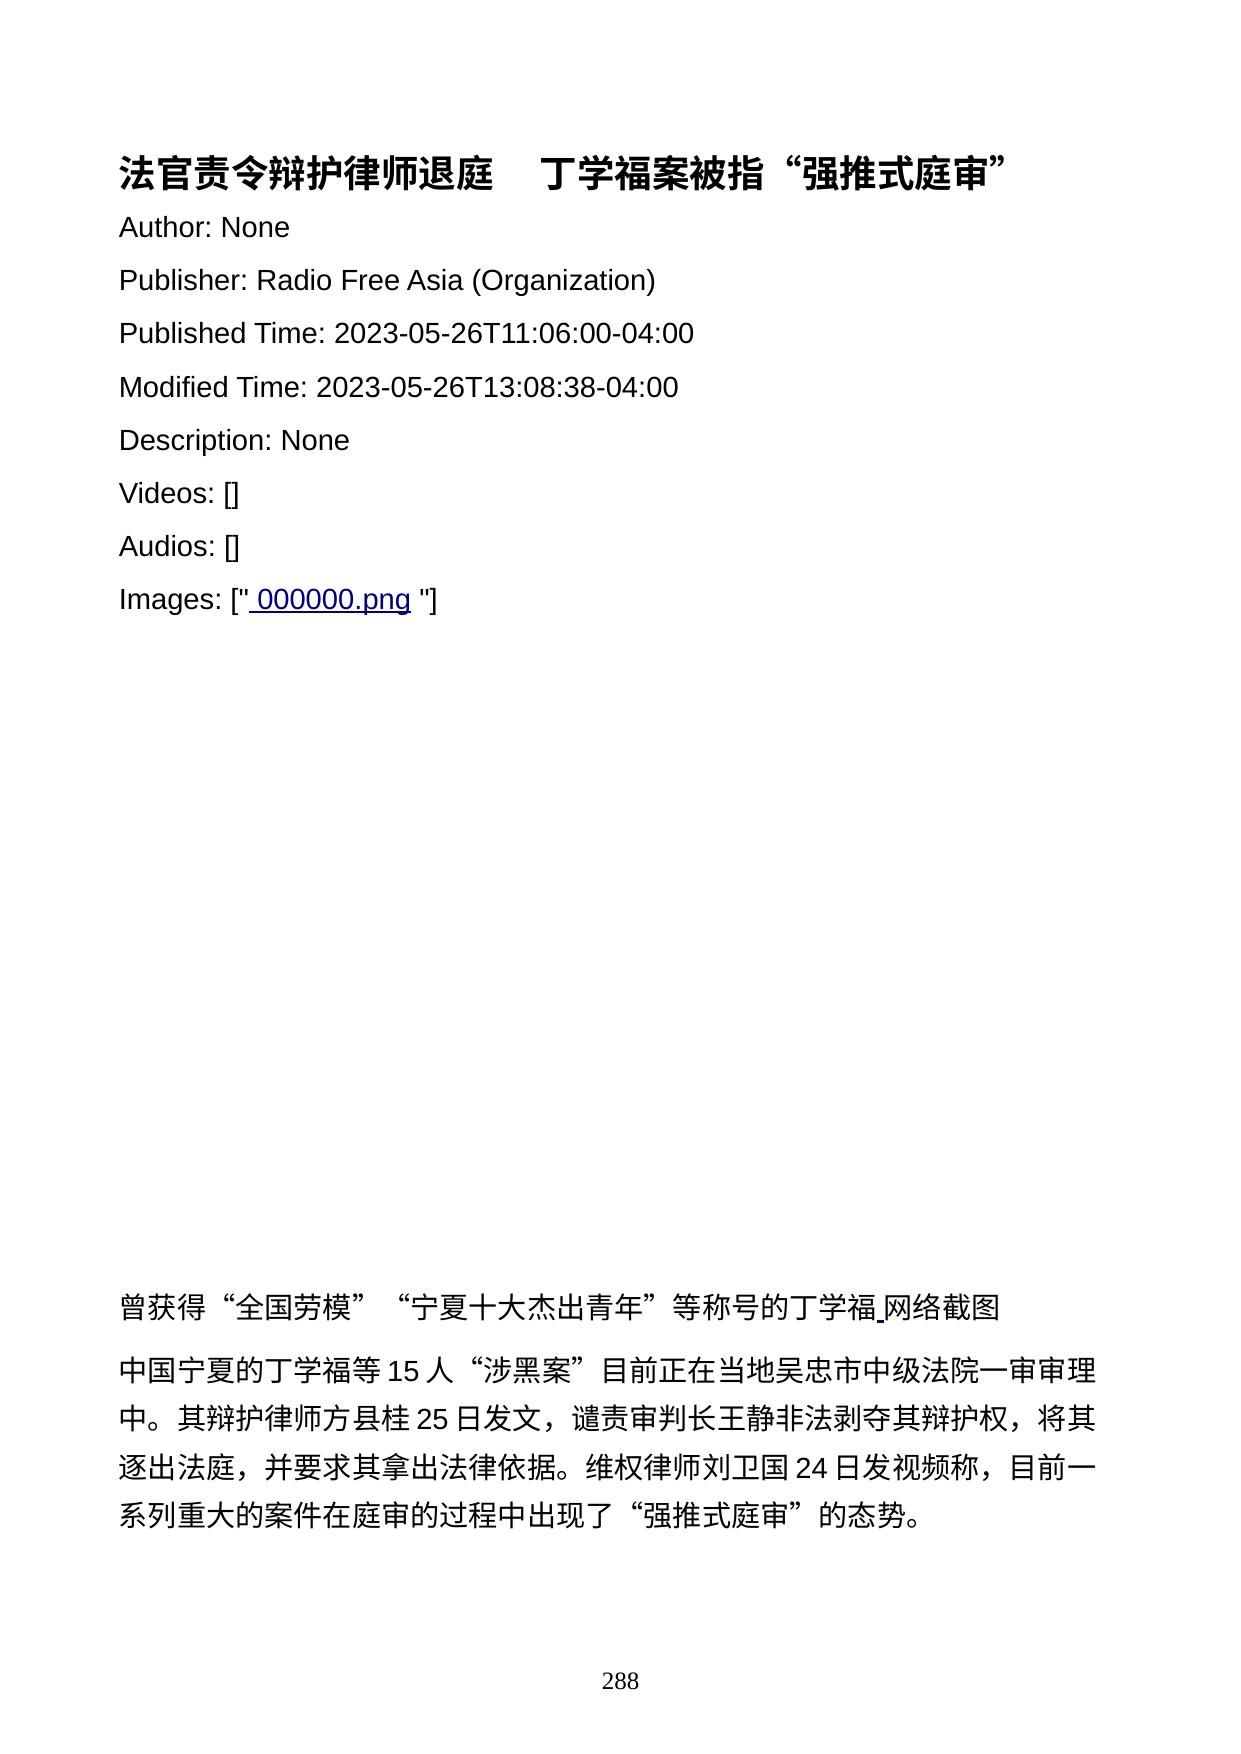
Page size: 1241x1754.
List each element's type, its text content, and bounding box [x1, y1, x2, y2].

text Author: None [118, 210, 1122, 244]
text Modified Time: 2023-05-26T13:08:38-04:00 [118, 370, 1122, 403]
text Images: [" 000000.png "] [118, 582, 1122, 616]
subtitle 法官责令辩护律师退庭 丁学福案被指“强推式庭审” [118, 143, 1122, 198]
text Published Time: 2023-05-26T11:06:00-04:00 [118, 317, 1122, 350]
text Videos: [] [118, 476, 1122, 509]
text Audios: [] [118, 529, 1122, 563]
text Description: None [118, 423, 1122, 456]
text 中国宁夏的丁学福等15人“涉黑案”目前正在当地吴忠市中级法院一审审理中。其辩护律师方县桂25日发文，谴责审判长王静非法剥夺其辩护权，将其逐出法庭，并要求其拿出法律依据。维权律师刘卫国24日发视频称，目前一系列重大的案件在庭审的过程中出现了“强推式庭审”的态势。 [118, 1347, 1122, 1535]
text Publisher: Radio Free Asia (Organization) [118, 263, 1122, 297]
text 曾获得“全国劳模”“宁夏十大杰出青年”等称号的丁学福 网络截图 [118, 635, 1122, 1326]
